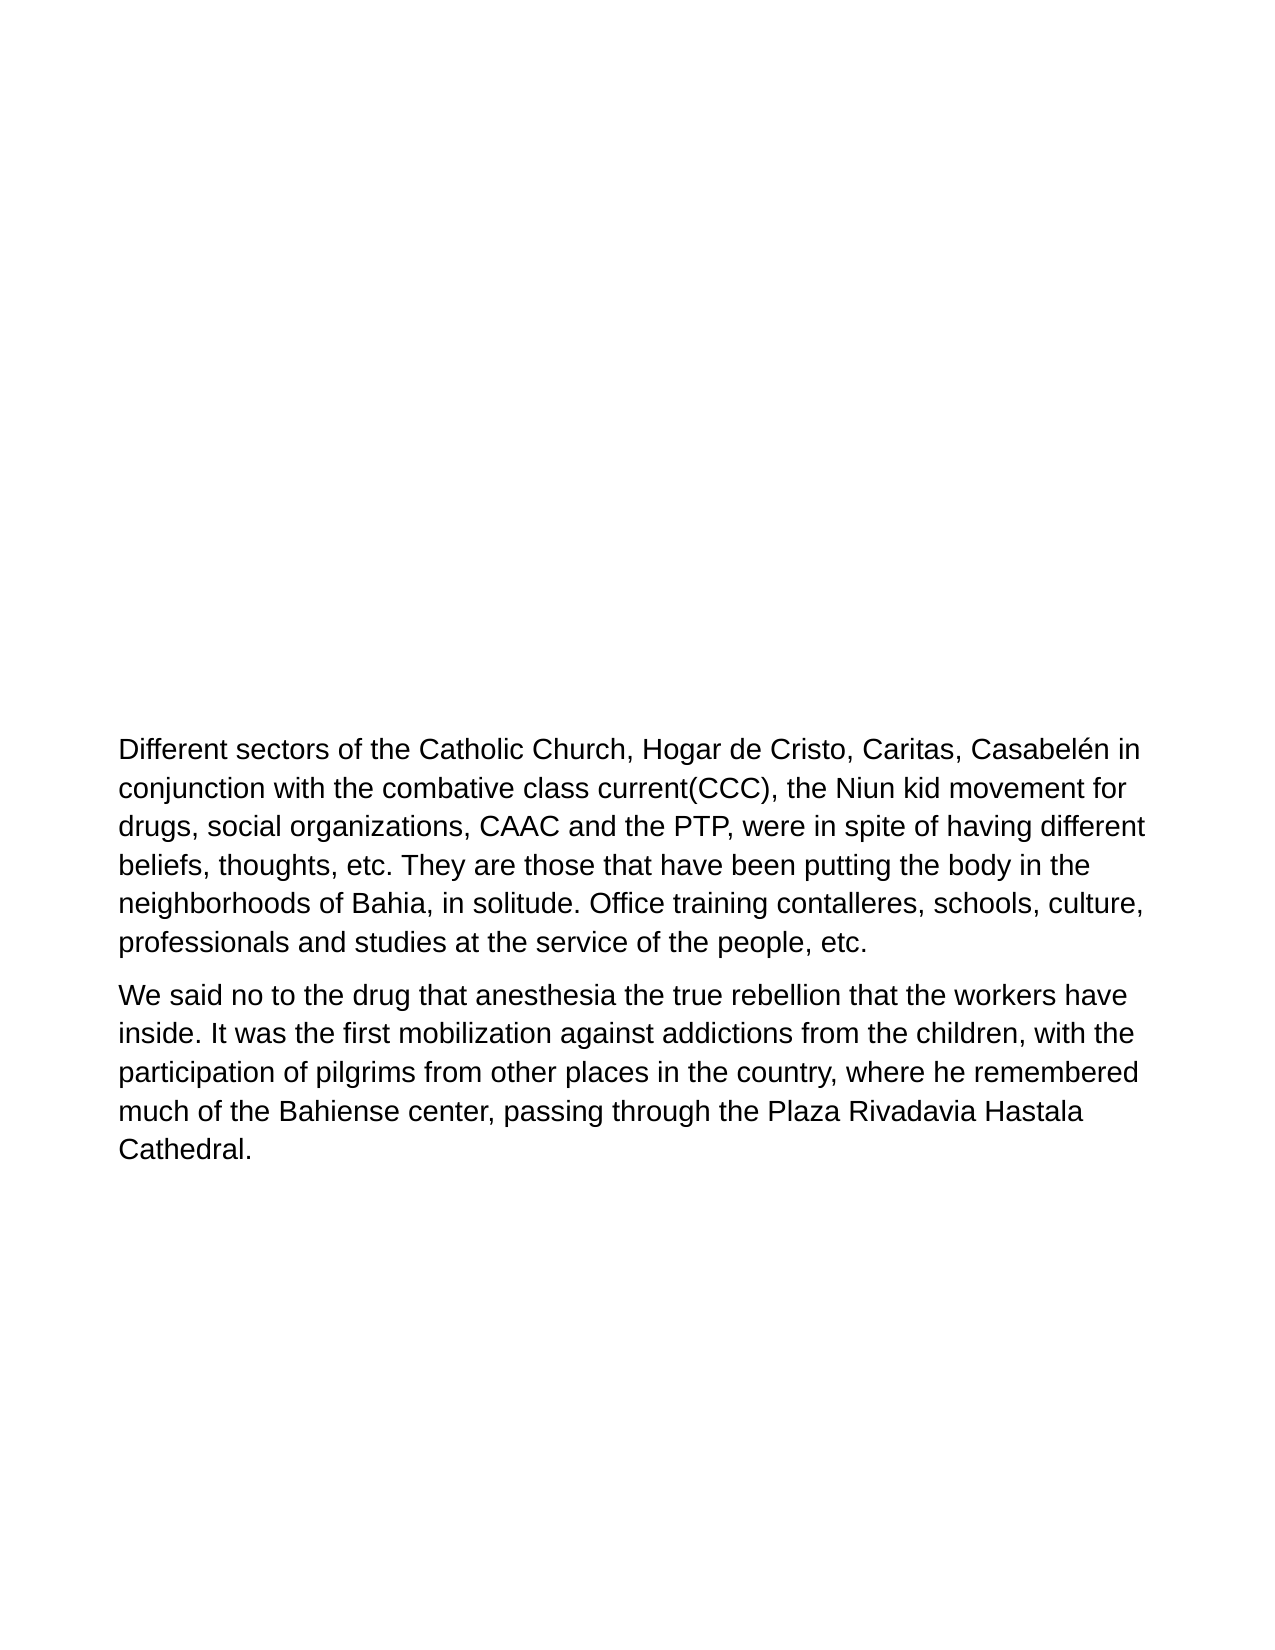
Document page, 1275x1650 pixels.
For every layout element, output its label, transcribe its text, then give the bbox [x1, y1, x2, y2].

text Different sectors of the Catholic Church, Hogar de Cristo, Caritas, Casabelén in conjunction with the combative class current(CCC), the Niun kid movement for drugs, social organizations, CAAC and the PTP, were in spite of having different beliefs, thoughts, etc. They are those that have been putting the body in the neighborhoods of Bahia, in solitude. Office training contalleres, schools, culture, professionals and studies at the service of the people, etc. [118, 118, 1157, 958]
text We said no to the drug that anesthesia the true rebellion that the workers have inside. It was the first mobilization against addictions from the children, with the participation of pilgrims from other places in the country, where he remembered much of the Bahiense center, passing through the Plaza Rivadavia Hastala Cathedral. [118, 978, 1157, 1166]
